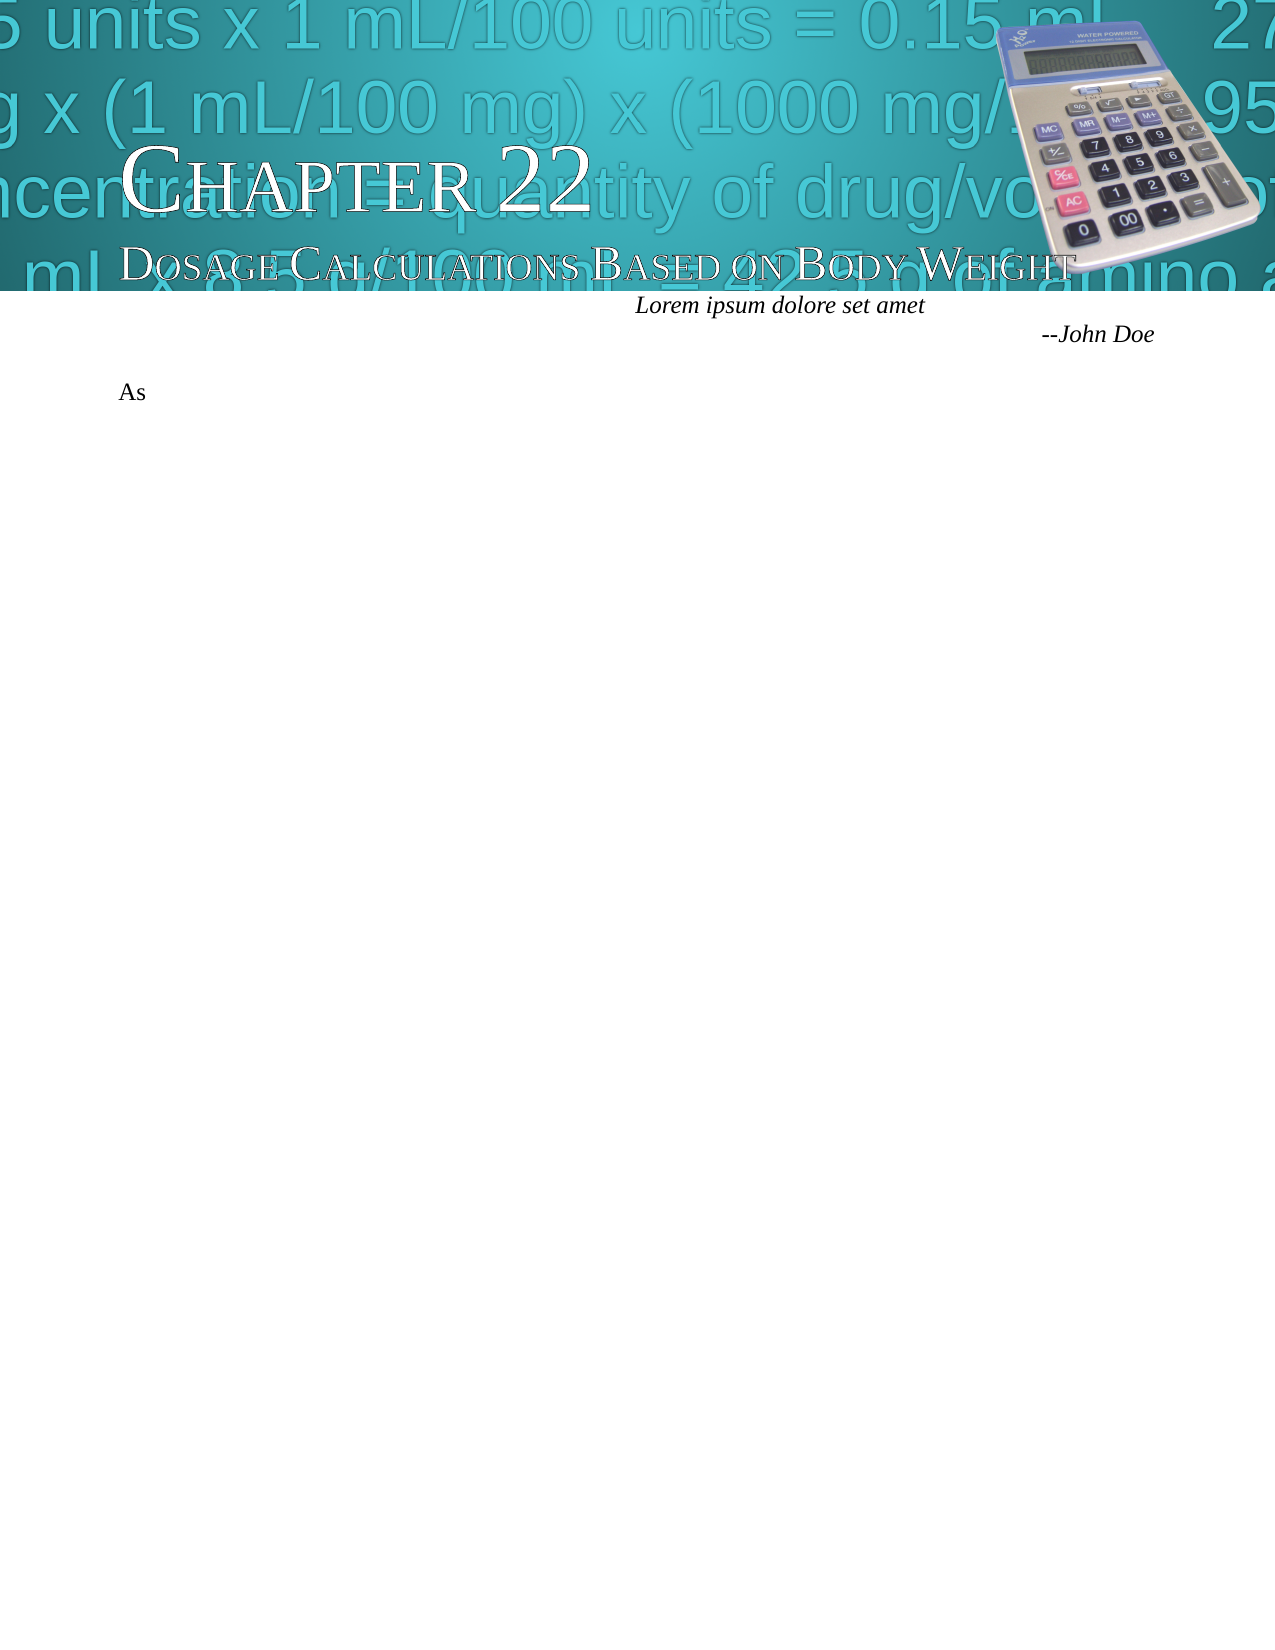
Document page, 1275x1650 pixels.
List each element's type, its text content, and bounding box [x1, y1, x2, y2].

text --John Doe [118, 319, 1157, 348]
text Lorem ipsum dolore set amet [635, 291, 1157, 319]
text As [118, 377, 1157, 406]
picture [0, 0, 1275, 291]
